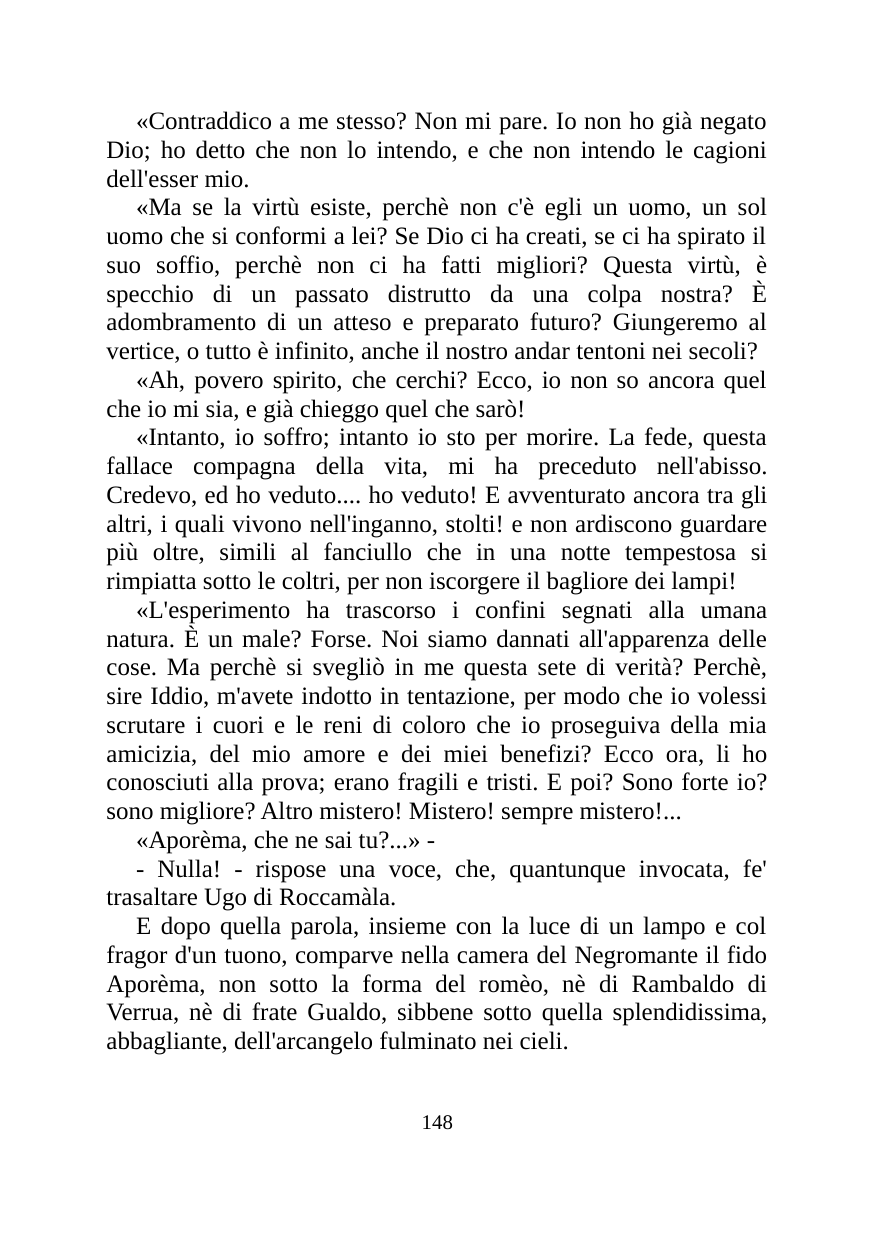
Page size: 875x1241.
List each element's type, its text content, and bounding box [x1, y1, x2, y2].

text «Aporèma, che ne sai tu?...» - [106, 825, 768, 854]
text «Ah, povero spirito, che cerchi? Ecco, io non so ancora quel che io mi sia, e già chieggo quel che sarò! [106, 365, 768, 422]
text «L'esperimento ha trascorso i confini segnati alla umana natura. È un male? Forse. Noi siamo dannati all'apparenza delle cose. Ma perchè si svegliò in me questa sete di verità? Perchè, sire Iddio, m'avete indotto in tentazione, per modo che io volessi scrutare i cuori e le reni di coloro che io proseguiva della mia amicizia, del mio amore e dei miei benefizi? Ecco ora, li ho conosciuti alla prova; erano fragili e tristi. E poi? Sono forte io? sono migliore? Altro mistero! Mistero! sempre mistero!... [106, 595, 768, 825]
text - Nulla! - rispose una voce, che, quantunque invocata, fe' trasaltare Ugo di Roccamàla. [106, 854, 768, 911]
text «Contraddico a me stesso? Non mi pare. Io non ho già negato Dio; ho detto che non lo intendo, e che non intendo le cagioni dell'esser mio. [106, 106, 768, 192]
text «Intanto, io soffro; intanto io sto per morire. La fede, questa fallace compagna della vita, mi ha preceduto nell'abisso. Credevo, ed ho veduto.... ho veduto! E avventurato ancora tra gli altri, i quali vivono nell'inganno, stolti! e non ardiscono guardare più oltre, simili al fanciullo che in una notte tempestosa si rimpiatta sotto le coltri, per non iscorgere il bagliore dei lampi! [106, 422, 768, 595]
text E dopo quella parola, insieme con la luce di un lampo e col fragor d'un tuono, comparve nella camera del Negromante il fido Aporèma, non sotto la forma del romèo, nè di Rambaldo di Verrua, nè di frate Gualdo, sibbene sotto quella splendidissima, abbagliante, dell'arcangelo fulminato nei cieli. [106, 911, 768, 1055]
text «Ma se la virtù esiste, perchè non c'è egli un uomo, un sol uomo che si conformi a lei? Se Dio ci ha creati, se ci ha spirato il suo soffio, perchè non ci ha fatti migliori? Questa virtù, è specchio di un passato distrutto da una colpa nostra? È adombramento di un atteso e preparato futuro? Giungeremo al vertice, o tutto è infinito, anche il nostro andar tentoni nei secoli? [106, 192, 768, 365]
